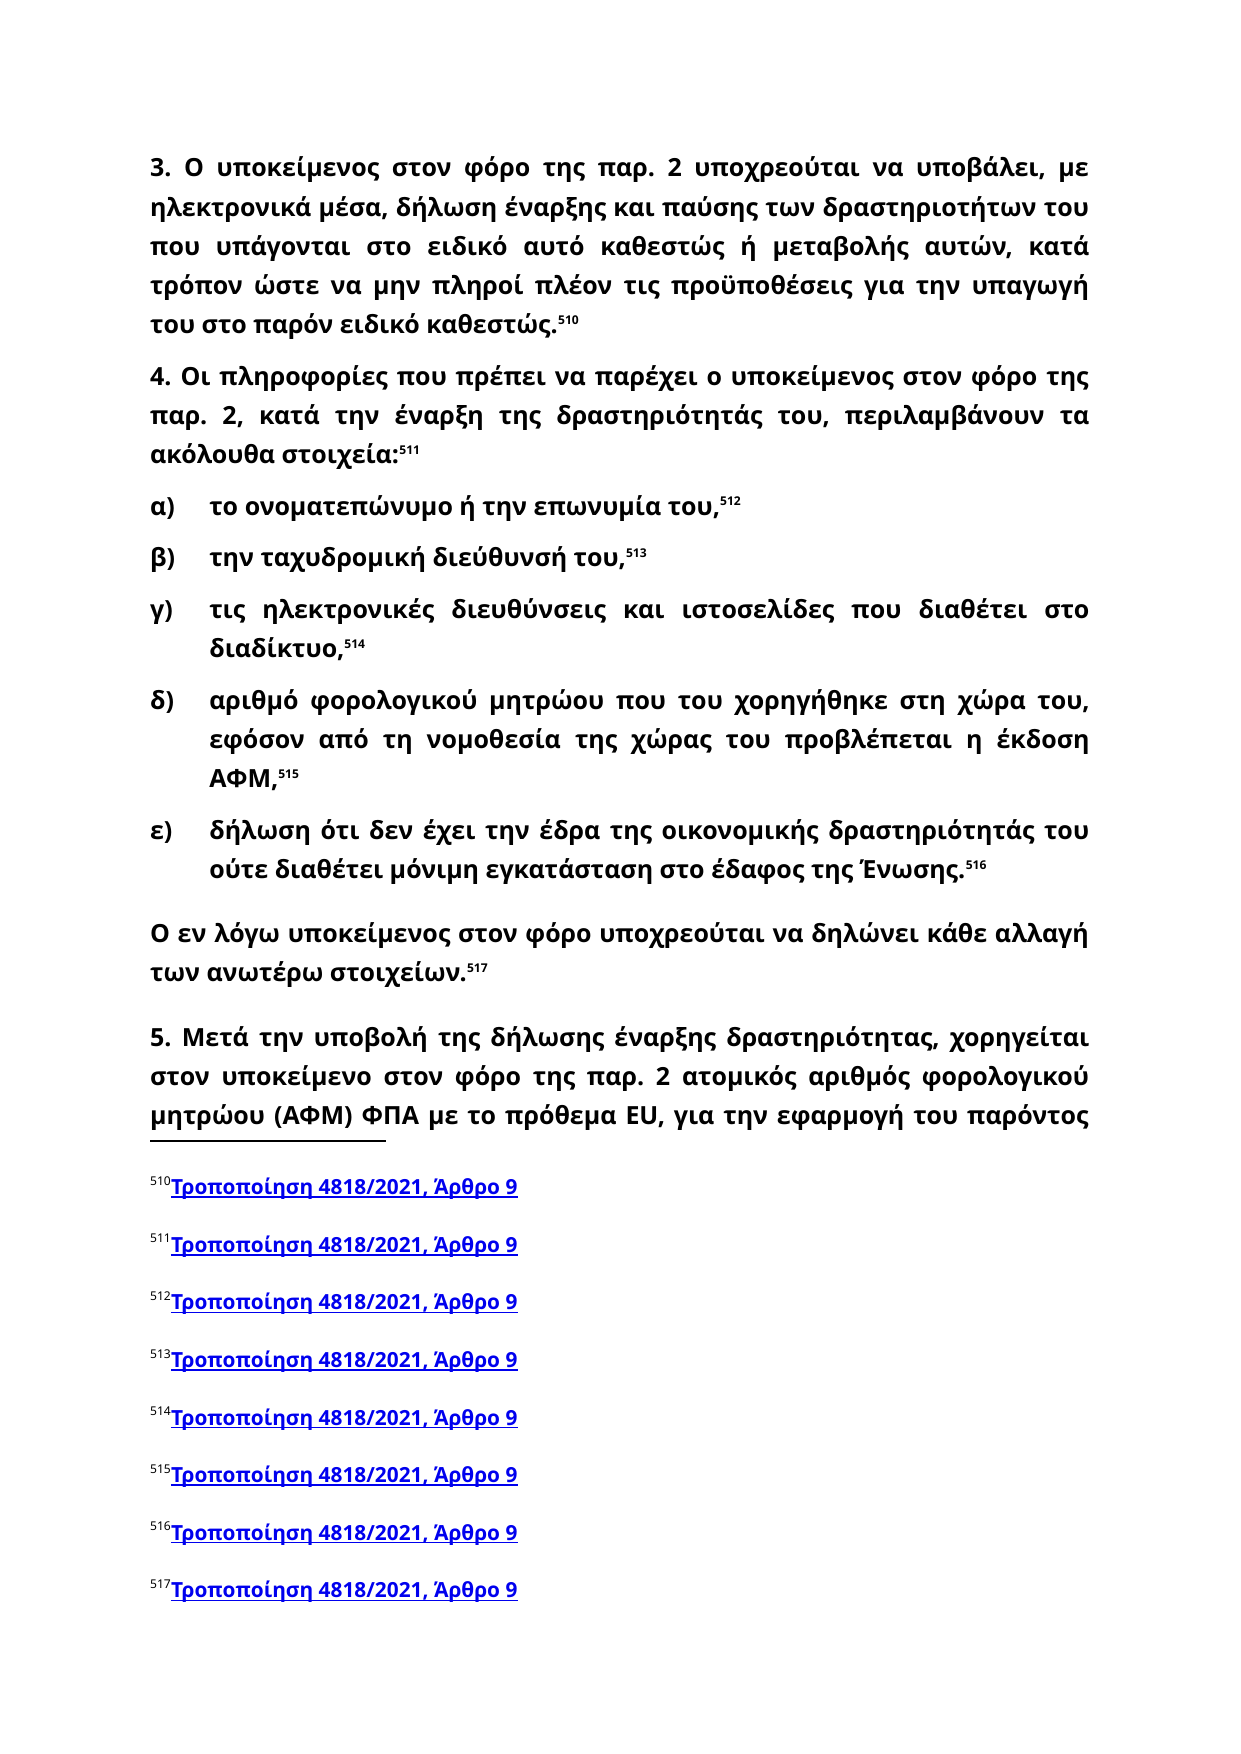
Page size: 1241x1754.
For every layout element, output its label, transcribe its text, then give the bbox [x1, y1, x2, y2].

text 3. Ο υποκείμενος στον φόρο της παρ. 2 υποχρεούται να υποβάλει, με ηλεκτρονικά μέσα, δήλωση έναρξης και παύσης των δραστηριοτήτων του που υπάγονται στο ειδικό αυτό καθεστώς ή μεταβολής αυτών, κατά τρόπον ώστε να μην πληροί πλέον τις προϋποθέσεις για την υπαγωγή του στο παρόν ειδικό καθεστώς. [150, 150, 1090, 341]
list δ) αριθμό φορολογικού μητρώου που του χορηγήθηκε στη χώρα του, εφόσον από τη νομοθεσία της χώρας του προβλέπεται η έκδοση ΑΦΜ, [150, 682, 1090, 795]
text Τροποποίηση 4818/2021, Άρθρο 9 [150, 1287, 1090, 1316]
list ε) δήλωση ότι δεν έχει την έδρα της οικονομικής δραστηριότητάς του ούτε διαθέτει μόνιμη εγκατάσταση στο έδαφος της Ένωσης. [150, 812, 1090, 886]
text Τροποποίηση 4818/2021, Άρθρο 9 [150, 1576, 1090, 1604]
text Τροποποίηση 4818/2021, Άρθρο 9 [150, 1518, 1090, 1546]
list γ) τις ηλεκτρονικές διευθύνσεις και ιστοσελίδες που διαθέτει στο διαδίκτυο, [150, 592, 1090, 665]
list β) την ταχυδρομική διεύθυνσή του, [150, 540, 1090, 574]
text 5. Μετά την υποβολή της δήλωσης έναρξης δραστηριότητας, χορηγείται στον υποκείμενο στον φόρο της παρ. 2 ατομικός αριθμός φορολογικού μητρώου (ΑΦΜ) ΦΠΑ με το πρόθεμα EU, για την εφαρμογή του παρόντος [150, 1019, 1090, 1132]
text Τροποποίηση 4818/2021, Άρθρο 9 [150, 1172, 1090, 1201]
text Τροποποίηση 4818/2021, Άρθρο 9 [150, 1403, 1090, 1431]
text Ο εν λόγω υποκείμενος στον φόρο υποχρεούται να δηλώνει κάθε αλλαγή των ανωτέρω στοιχείων. [150, 916, 1090, 989]
list α) το ονοματεπώνυμο ή την επωνυμία του, [150, 488, 1090, 522]
text Τροποποίηση 4818/2021, Άρθρο 9 [150, 1460, 1090, 1489]
text Τροποποίηση 4818/2021, Άρθρο 9 [150, 1345, 1090, 1373]
text Τροποποίηση 4818/2021, Άρθρο 9 [150, 1230, 1090, 1258]
text 4. Οι πληροφορίες που πρέπει να παρέχει ο υποκείμενος στον φόρο της παρ. 2, κατά την έναρξη της δραστηριότητάς του, περιλαμβάνουν τα ακόλουθα στοιχεία: [150, 358, 1090, 471]
